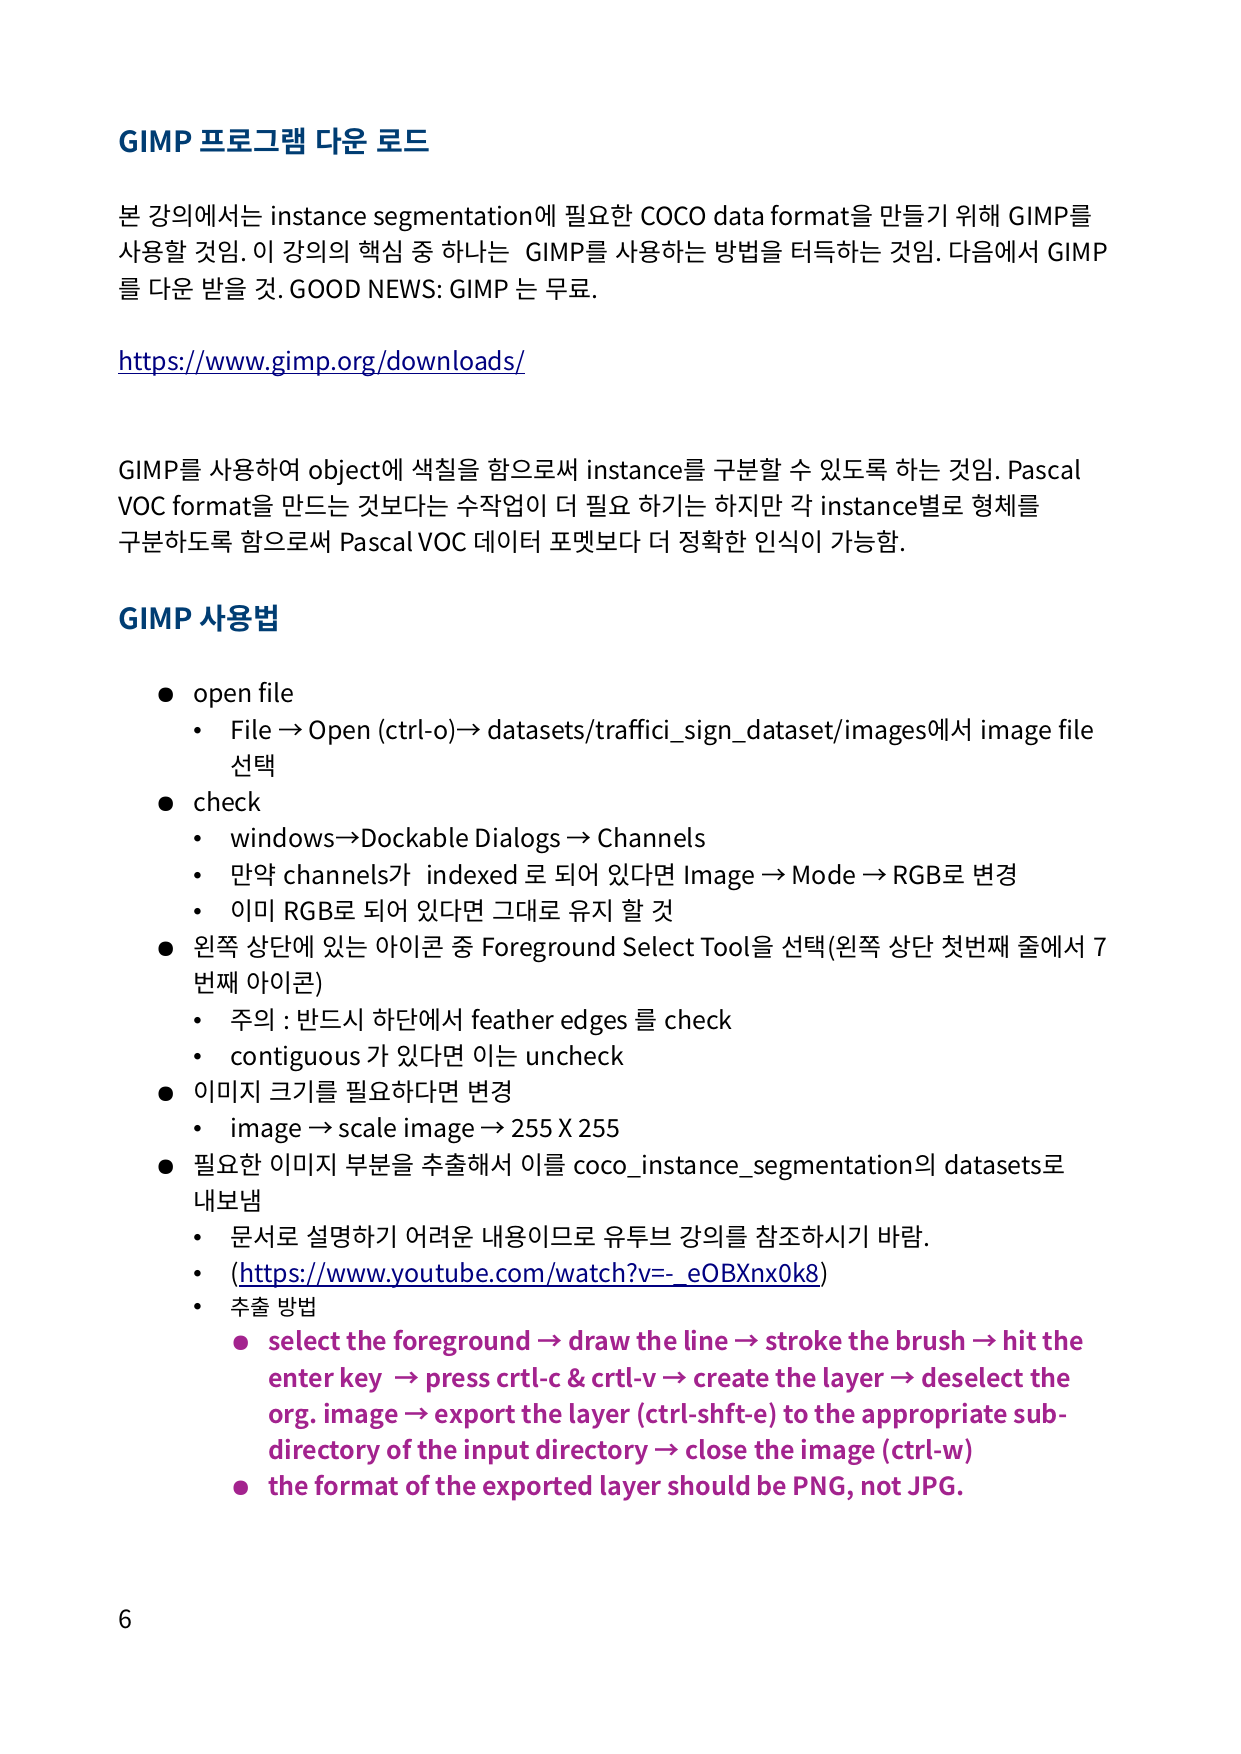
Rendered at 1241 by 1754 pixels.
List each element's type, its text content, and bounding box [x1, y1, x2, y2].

list 필요한 이미지 부분을 추출해서 이를 coco_instance_segmentation의 datasets로 내보냄 [156, 1145, 1122, 1218]
list 만약 channels가 indexed 로 되어 있다면 Image → Mode → RGB로 변경 [193, 855, 1122, 891]
list contiguous 가 있다면 이는 uncheck [193, 1036, 1122, 1073]
list File → Open (ctrl-o)→ datasets/traffici_sign_dataset/images에서 image file 선택 [193, 710, 1122, 783]
text GIMP 프로그램 다운 로드 [118, 118, 1122, 160]
list 이미지 크기를 필요하다면 변경 [156, 1073, 1122, 1109]
list 추출 방법 [193, 1290, 1122, 1322]
list 주의 : 반드시 하단에서 feather edges 를 check [193, 1000, 1122, 1036]
list image → scale image → 255 X 255 [193, 1109, 1122, 1145]
list select the foreground → draw the line → stroke the brush → hit the enter key → press crtl-c & crtl-v → create the layer → deselect the org. image → export the layer (ctrl-shft-e) to the appropriate sub-directory of the input directory → close the image (ctrl-w) [231, 1322, 1122, 1467]
list (https://www.youtube.com/watch?v=-_eOBXnx0k8) [193, 1254, 1122, 1290]
text GIMP를 사용하여 object에 색칠을 함으로써 instance를 구분할 수 있도록 하는 것임. Pascal VOC format을 만드는 것보다는 수작업이 더 필요 하기는 하지만 각 instance별로 형체를 구분하도록 함으로써 Pascal VOC 데이터 포멧보다 더 정확한 인식이 가능함. [118, 450, 1122, 559]
list windows→Dockable Dialogs → Channels [193, 819, 1122, 855]
list 이미 RGB로 되어 있다면 그대로 유지 할 것 [193, 891, 1122, 928]
list check [156, 783, 1122, 819]
list 왼쪽 상단에 있는 아이콘 중 Foreground Select Tool을 선택(왼쪽 상단 첫번째 줄에서 7번째 아이콘) [156, 928, 1122, 1000]
list 문서로 설명하기 어려운 내용이므로 유투브 강의를 참조하시기 바람. [193, 1218, 1122, 1254]
list the format of the exported layer should be PNG, not JPG. [231, 1467, 1122, 1503]
text https://www.gimp.org/downloads/ [118, 342, 1122, 378]
text 본 강의에서는 instance segmentation에 필요한 COCO data format을 만들기 위해 GIMP를 사용할 것임. 이 강의의 핵심 중 하나는 GIMP를 사용하는 방법을 터득하는 것임. 다음에서 GIMP를 다운 받을 것. GOOD NEWS: GIMP 는 무료. [118, 197, 1122, 305]
list open file [156, 674, 1122, 710]
text GIMP 사용법 [118, 595, 1122, 638]
